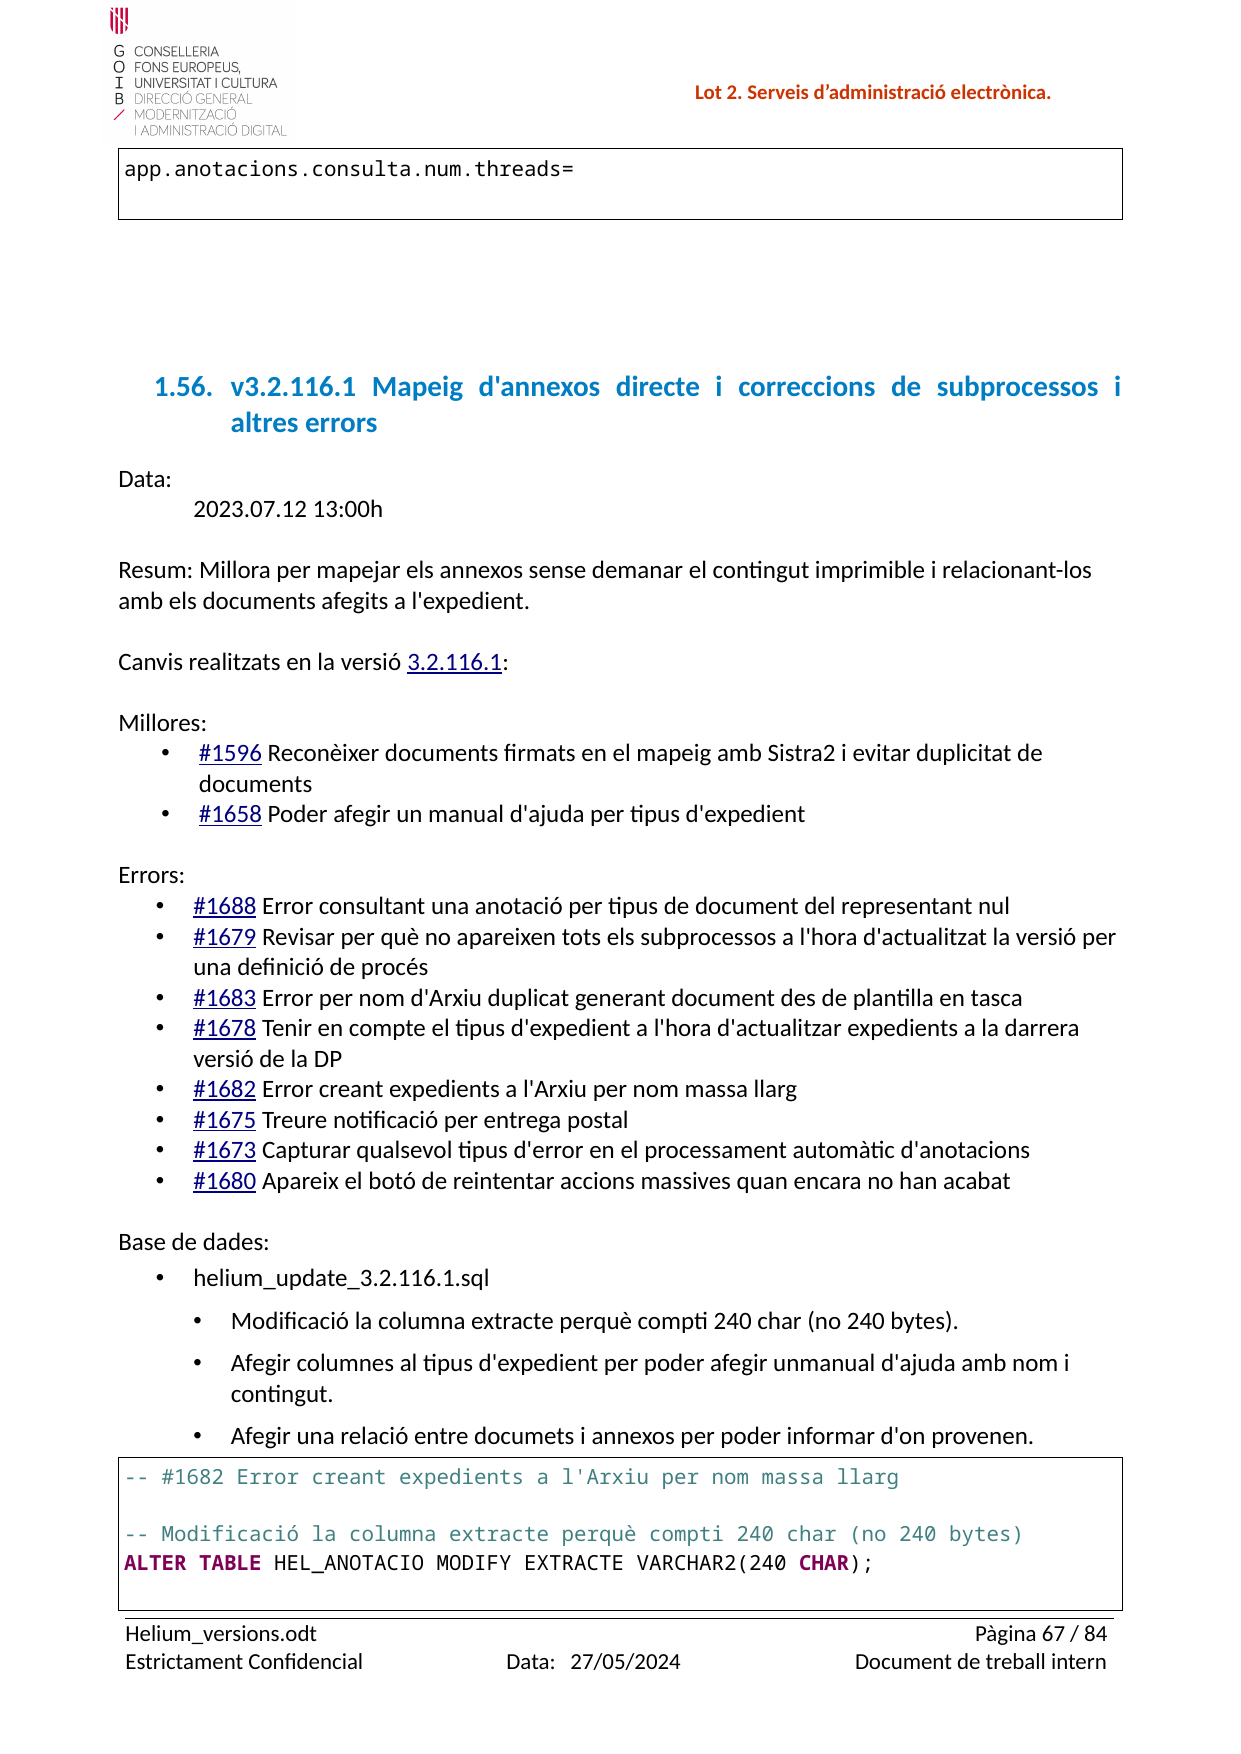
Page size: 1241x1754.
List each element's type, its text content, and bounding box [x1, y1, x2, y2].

list Afegir columnes al tipus d'expedient per poder afegir unmanual d'ajuda amb nom i contingut. [193, 1347, 1122, 1408]
text Canvis realitzats en la versió 3.2.116.1: [118, 646, 1122, 677]
list #1658 Poder afegir un manual d'ajuda per tipus d'expedient [161, 799, 1122, 829]
list #1688 Error consultant una anotació per tipus de document del representant nul [156, 890, 1122, 921]
list #1678 Tenir en compte el tipus d'expedient a l'hora d'actualitzar expedients a la darrera versió de la DP [156, 1012, 1122, 1073]
text Resum: Millora per mapejar els annexos sense demanar el contingut imprimible i relacionant-los amb els documents afegits a l'expedient. [118, 554, 1122, 616]
text 2023.07.12 13:00h [118, 493, 1122, 524]
table_header app.anotacions.consulta.num.threads= [119, 149, 1122, 219]
list #1679 Revisar per què no apareixen tots els subprocessos a l'hora d'actualitzat la versió per una definició de procés [156, 921, 1122, 982]
text Errors: [118, 860, 1122, 890]
list #1673 Capturar qualsevol tipus d'error en el processament automàtic d'anotacions [156, 1134, 1122, 1165]
text Base de dades: [118, 1226, 1122, 1256]
picture [100, 0, 297, 144]
subtitle v3.2.116.1 Mapeig d'annexos directe i correccions de subprocessos i altres errors [153, 368, 1122, 439]
list Afegir una relació entre documets i annexos per poder informar d'on provenen. [193, 1420, 1122, 1451]
list #1682 Error creant expedients a l'Arxiu per nom massa llarg [156, 1073, 1122, 1104]
list #1680 Apareix el botó de reintentar accions massives quan encara no han acabat [156, 1165, 1122, 1195]
list #1596 Reconèixer documents firmats en el mapeig amb Sistra2 i evitar duplicitat de documents [161, 738, 1122, 799]
list #1675 Treure notificació per entrega postal [156, 1104, 1122, 1134]
list Modificació la columna extracte perquè compti 240 char (no 240 bytes). [193, 1305, 1122, 1335]
table_header -- #1682 Error creant expedients a l'Arxiu per nom massa llarg -- Modificació la columna extracte perquè compti 240 char (no 240 bytes) ALTER TABLE HEL_ANOTACIO MODIFY EXTRACTE VARCHAR2(240 CHAR); [119, 1458, 1122, 1610]
list helium_update_3.2.116.1.sql [156, 1262, 1122, 1293]
list #1683 Error per nom d'Arxiu duplicat generant document des de plantilla en tasca [156, 982, 1122, 1012]
text Millores: [118, 707, 1122, 738]
text Data: [118, 463, 1122, 493]
